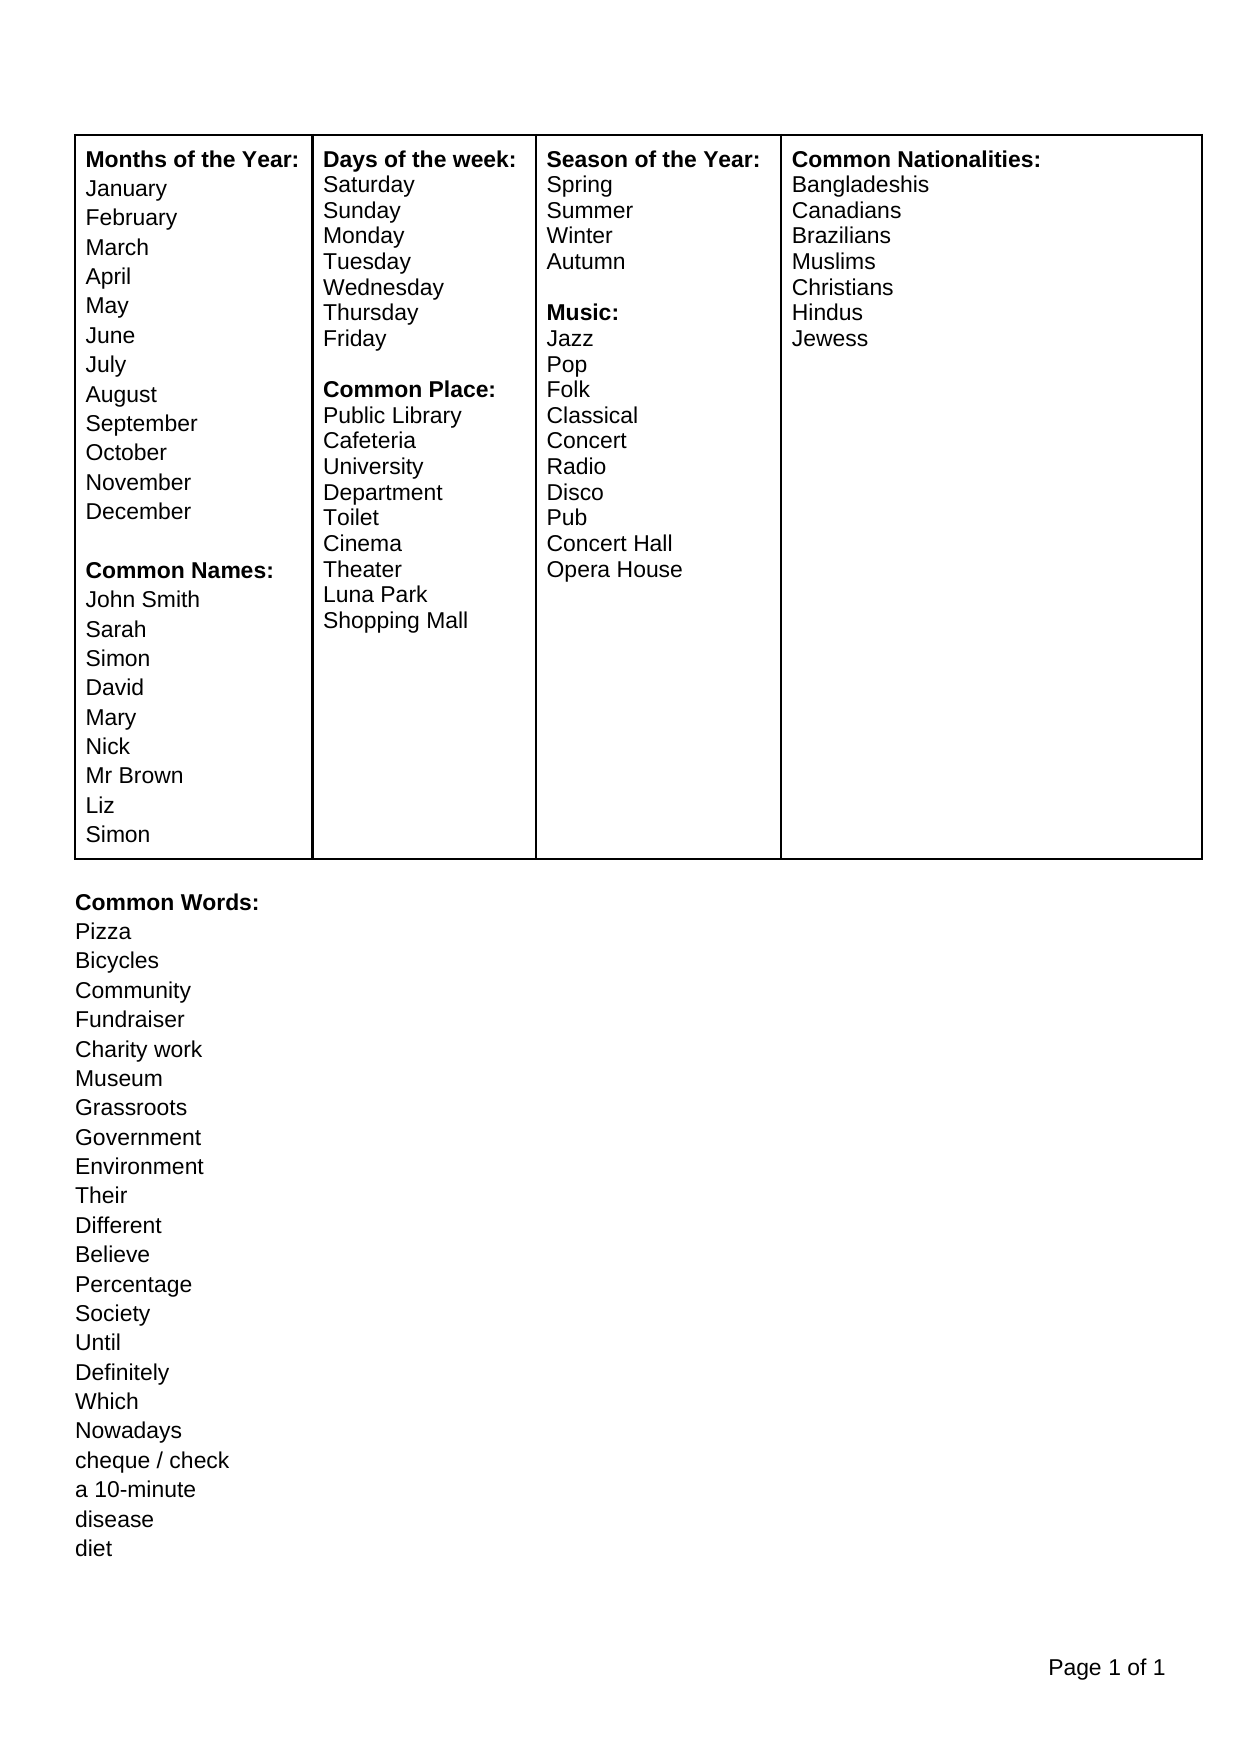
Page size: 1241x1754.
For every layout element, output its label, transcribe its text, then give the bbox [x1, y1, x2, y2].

text Nowadays [75, 1418, 1165, 1444]
text cheque / check [75, 1447, 1165, 1473]
text Government [75, 1124, 1165, 1150]
text Environment [75, 1154, 1165, 1179]
text Definitely [75, 1359, 1165, 1385]
text Common Words: [75, 889, 1165, 915]
table_header Months of the Year: January February March April May June July August September October November December Common Names: John Smith Sarah Simon David Mary Nick Mr Brown Liz Simon [76, 136, 311, 858]
text disease [75, 1506, 1165, 1532]
text Community [75, 977, 1165, 1003]
table_header Season of the Year: Spring Summer Winter Autumn Music: Jazz Pop Folk Classical Concert Radio Disco Pub Concert Hall Opera House [537, 136, 780, 858]
text diet [75, 1536, 1165, 1561]
text Believe [75, 1242, 1165, 1267]
text a 10-minute [75, 1477, 1165, 1502]
text Fundraiser [75, 1007, 1165, 1032]
table_header Common Nationalities: Bangladeshis Canadians Brazilians Muslims Christians Hindus Jewess [782, 136, 1201, 858]
text Percentage [75, 1271, 1165, 1297]
text Charity work [75, 1036, 1165, 1062]
text Until [75, 1330, 1165, 1356]
table_header Days of the week: Saturday Sunday Monday Tuesday Wednesday Thursday Friday Common Place: Public Library Cafeteria University Department Toilet Cinema Theater Luna Park Shopping Mall [314, 136, 535, 858]
text Pizza [75, 919, 1165, 944]
text Museum [75, 1066, 1165, 1091]
text Society [75, 1301, 1165, 1326]
text Bicycles [75, 948, 1165, 974]
text Grassroots [75, 1095, 1165, 1121]
text Their [75, 1183, 1165, 1209]
text Different [75, 1212, 1165, 1238]
text Which [75, 1389, 1165, 1414]
